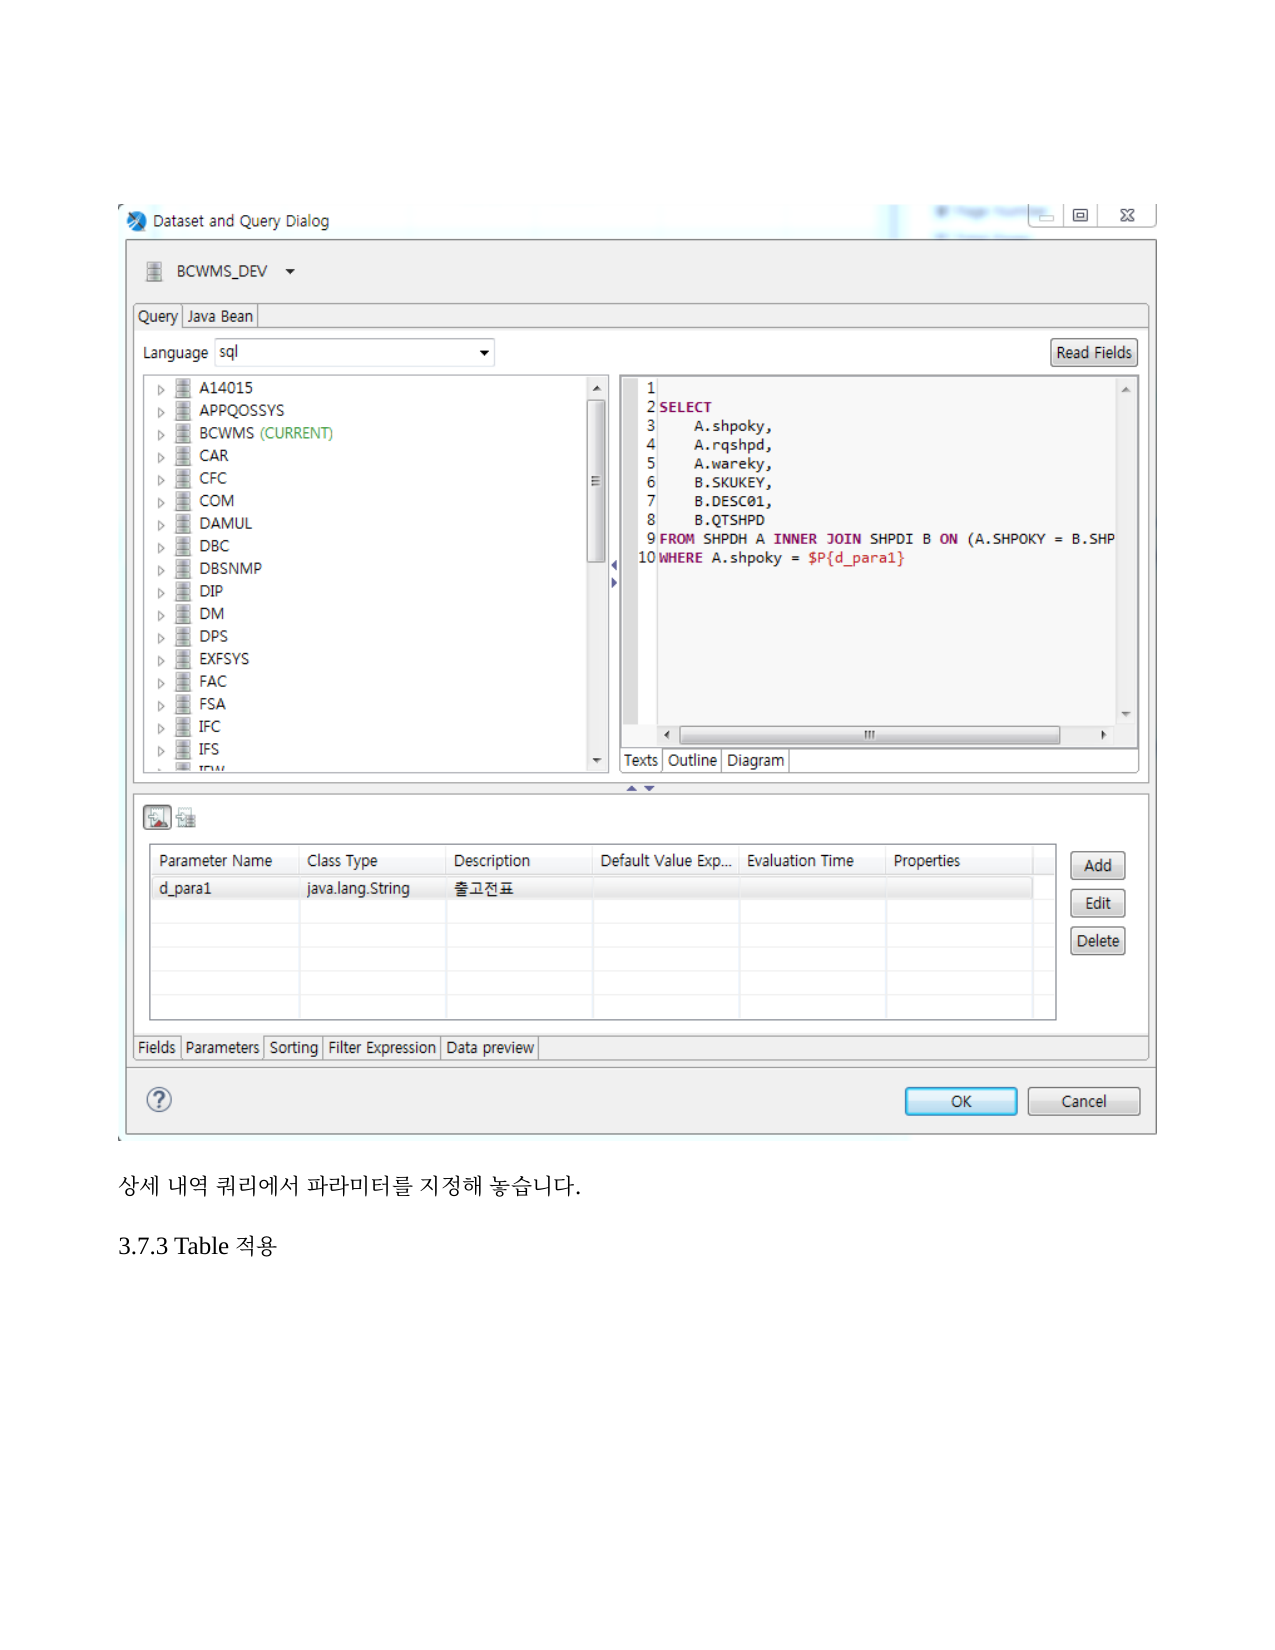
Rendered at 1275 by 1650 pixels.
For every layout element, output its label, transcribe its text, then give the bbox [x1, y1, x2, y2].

text 상세 내역 쿼리에서 파라미터를 지정해 놓습니다. [118, 1169, 1157, 1201]
picture [118, 204, 1157, 1141]
text 3.7.3 Table 적용 [118, 1229, 1157, 1261]
